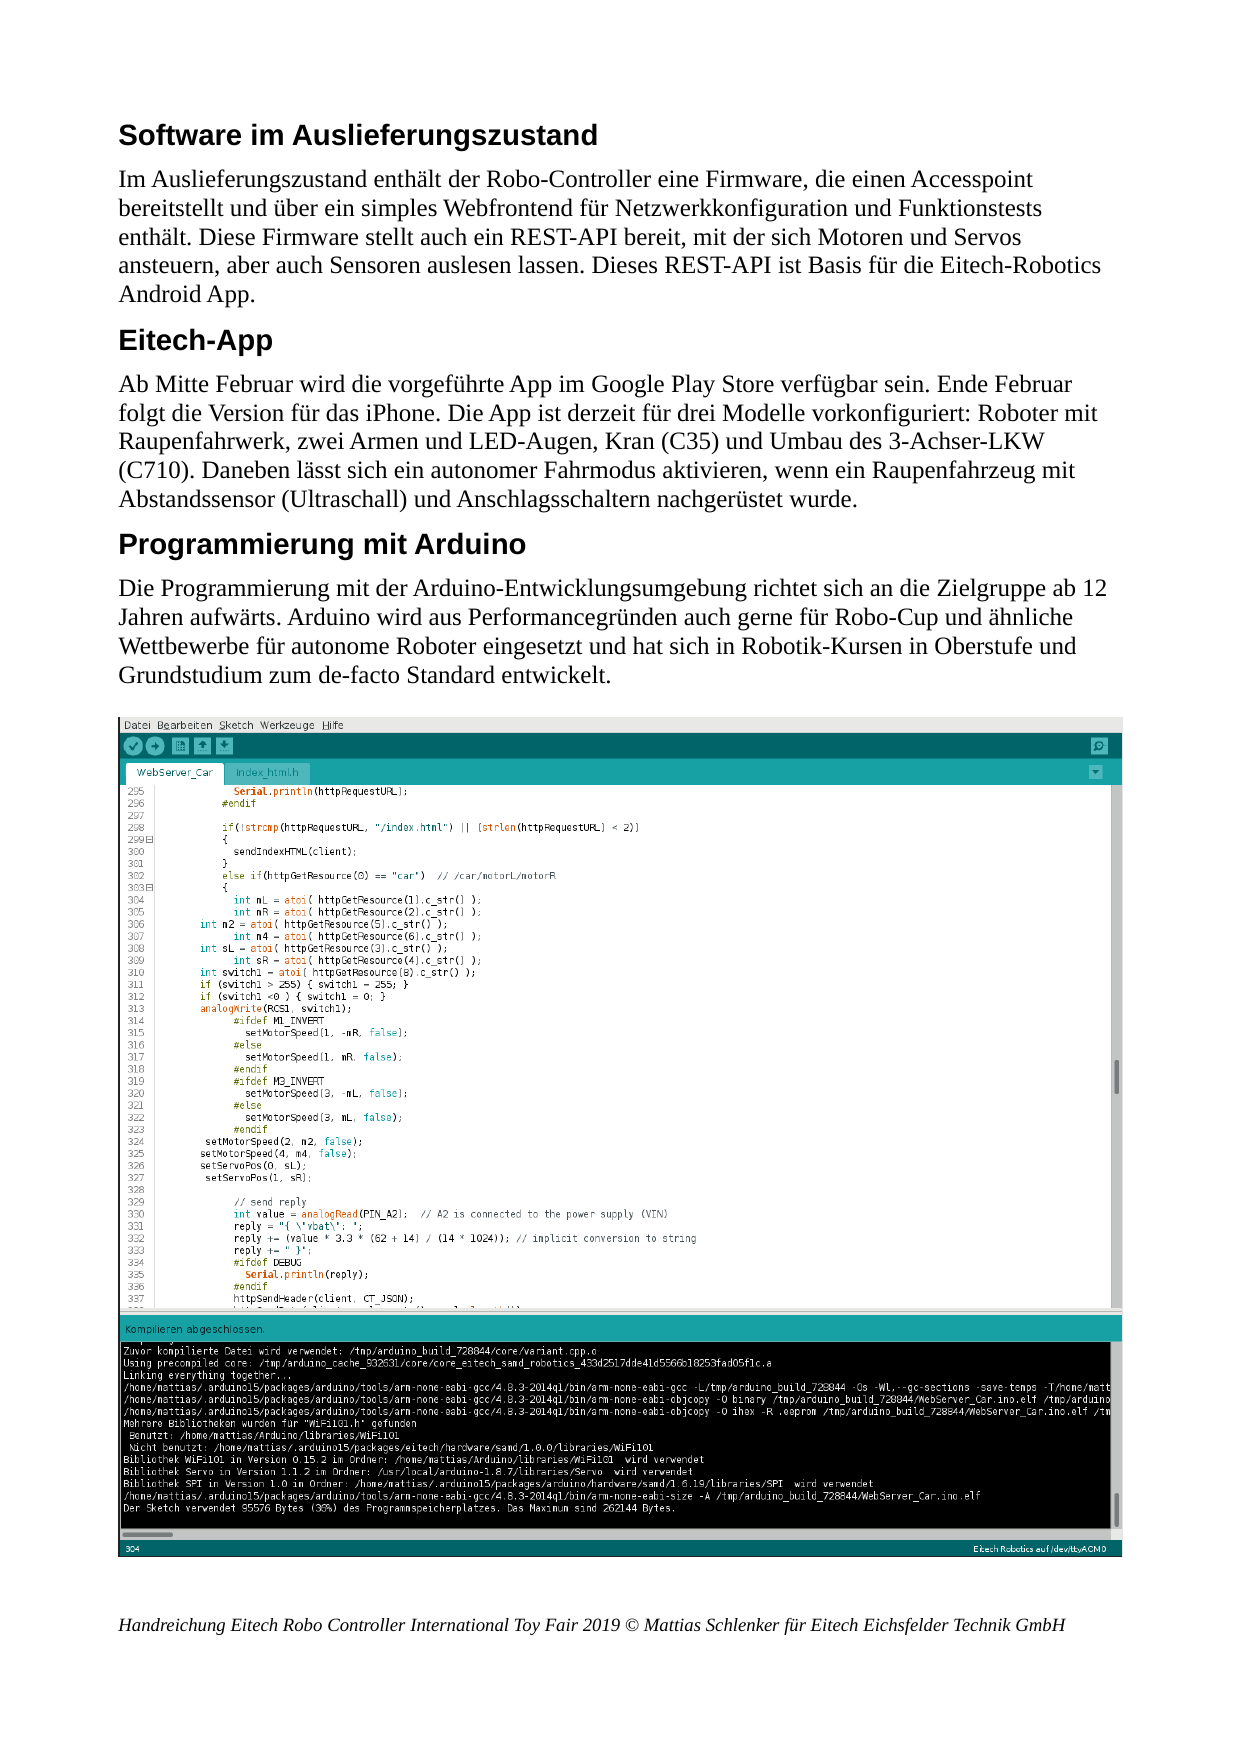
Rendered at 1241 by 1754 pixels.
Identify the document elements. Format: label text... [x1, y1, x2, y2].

subtitle Programmierung mit Arduino [118, 527, 1122, 561]
subtitle Software im Auslieferungszustand [118, 118, 1122, 152]
subtitle Eitech-App [118, 323, 1122, 356]
text Im Auslieferungszustand enthält der Robo-Controller eine Firmware, die einen Accesspoint bereitstellt und über ein simples Webfrontend für Netzwerkkonfiguration und Funktionstests enthält. Diese Firmware stellt auch ein REST-API bereit, mit der sich Motoren und Servos ansteuern, aber auch Sensoren auslesen lassen. Dieses REST-API ist Basis für die Eitech-Robotics Android App. [118, 164, 1122, 308]
text Die Programmierung mit der Arduino-Entwicklungsumgebung richtet sich an die Zielgruppe ab 12 Jahren aufwärts. Arduino wird aus Performancegründen auch gerne für Robo-Cup und ähnliche Wettbewerbe für autonome Roboter eingesetzt und hat sich in Robotik-Kursen in Oberstufe und Grundstudium zum de-facto Standard entwickelt. [118, 573, 1122, 688]
text Ab Mitte Februar wird die vorgeführte App im Google Play Store verfügbar sein. Ende Februar folgt die Version für das iPhone. Die App ist derzeit für drei Modelle vorkonfiguriert: Roboter mit Raupenfahrwerk, zwei Armen und LED-Augen, Kran (C35) und Umbau des 3-Achser-LKW (C710). Daneben lässt sich ein autonomer Fahrmodus aktivieren, wenn ein Raupenfahrzeug mit Abstandssensor (Ultraschall) und Anschlagsschaltern nachgerüstet wurde. [118, 369, 1122, 513]
picture [118, 717, 1123, 1557]
